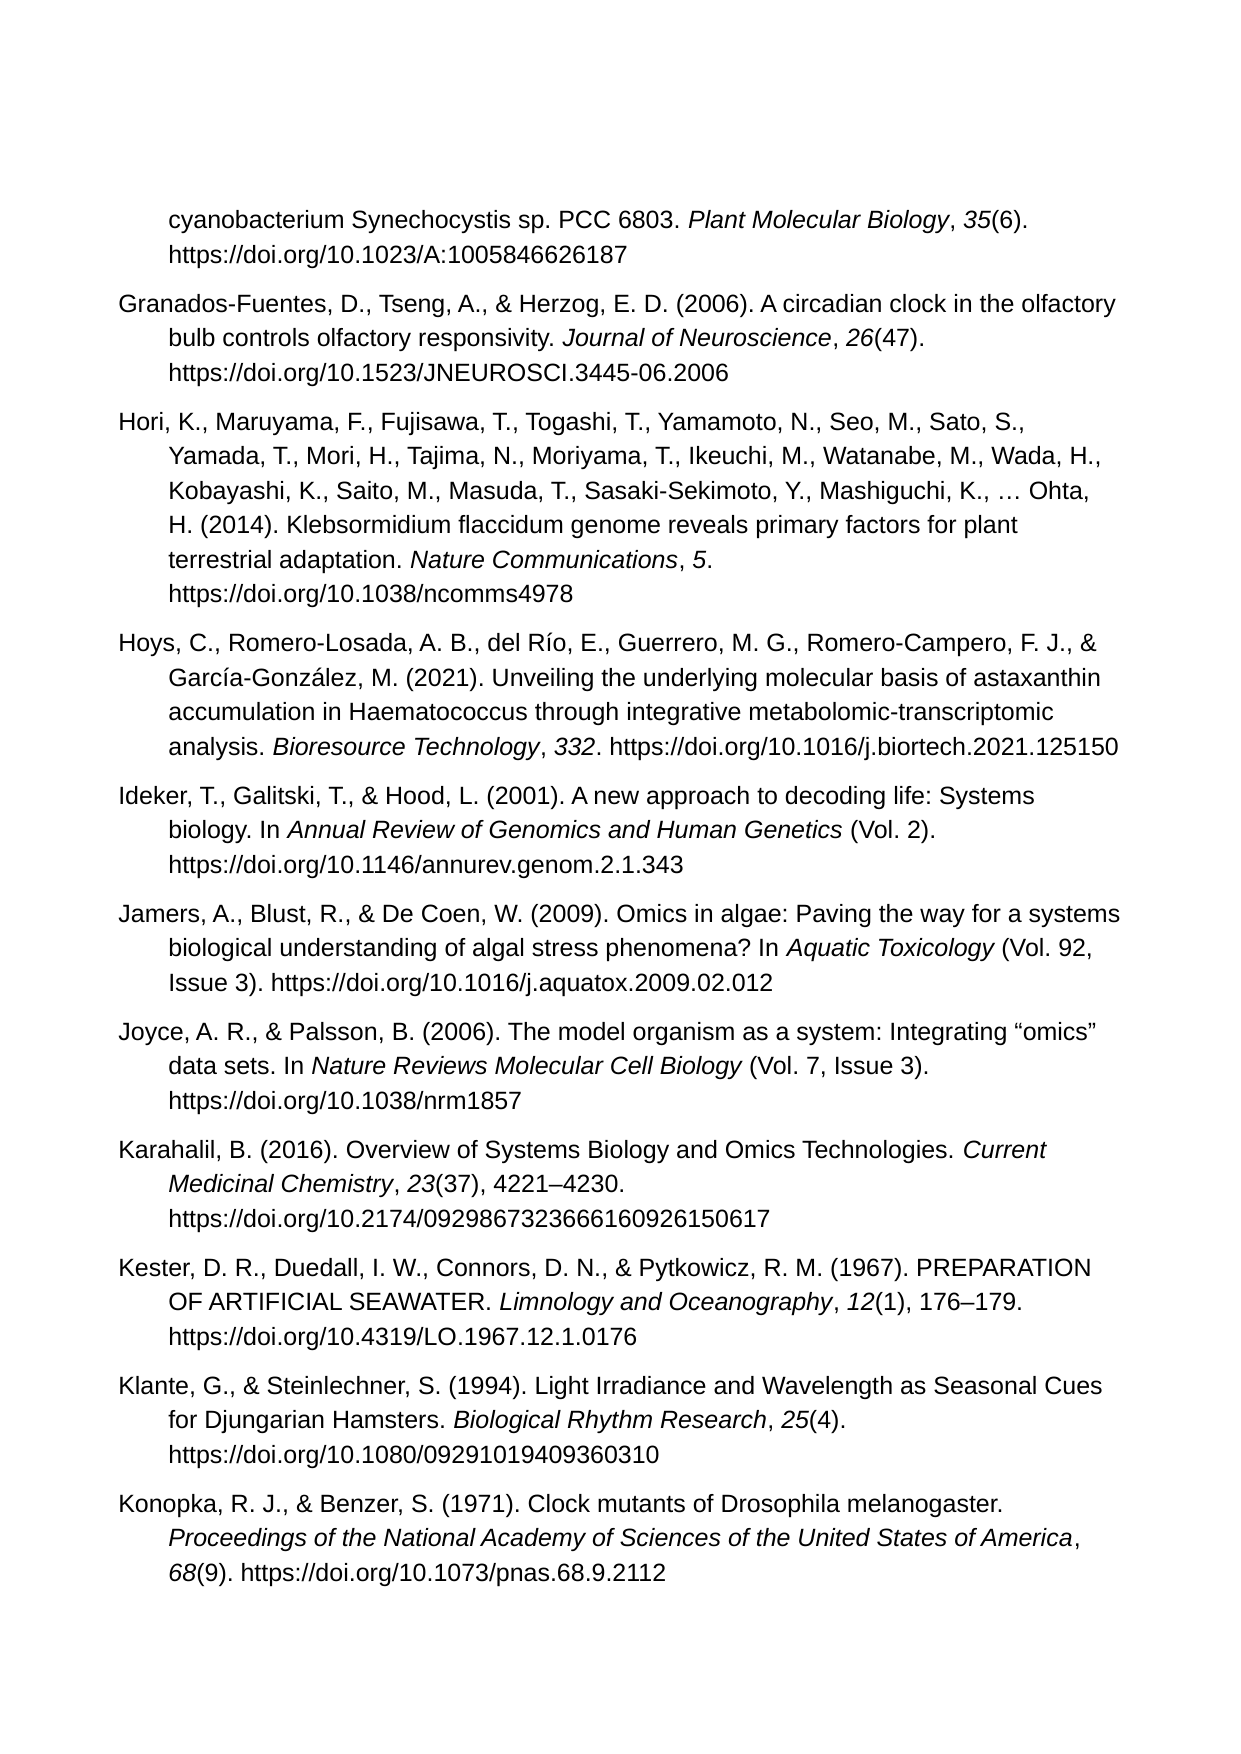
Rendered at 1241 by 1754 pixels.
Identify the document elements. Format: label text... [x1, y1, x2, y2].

text Konopka, R. J., & Benzer, S. (1971). Clock mutants of Drosophila melanogaster. Proceedings of the National Academy of Sciences of the United States of America, 68(9). https://doi.org/10.1073/pnas.68.9.2112 [118, 1489, 1122, 1586]
text Hoys, C., Romero-Losada, A. B., del Río, E., Guerrero, M. G., Romero-Campero, F. J., & García-González, M. (2021). Unveiling the underlying molecular basis of astaxanthin accumulation in Haematococcus through integrative metabolomic-transcriptomic analysis. Bioresource Technology, 332. https://doi.org/10.1016/j.biortech.2021.125150 [118, 628, 1122, 760]
text Karahalil, B. (2016). Overview of Systems Biology and Omics Technologies. Current Medicinal Chemistry, 23(37), 4221–4230. https://doi.org/10.2174/0929867323666160926150617 [118, 1135, 1122, 1232]
text Jamers, A., Blust, R., & De Coen, W. (2009). Omics in algae: Paving the way for a systems biological understanding of algal stress phenomena? In Aquatic Toxicology (Vol. 92, Issue 3). https://doi.org/10.1016/j.aquatox.2009.02.012 [118, 899, 1122, 996]
text cyanobacterium Synechocystis sp. PCC 6803. Plant Molecular Biology, 35(6). https://doi.org/10.1023/A:1005846626187 [118, 205, 1122, 268]
text Granados-Fuentes, D., Tseng, A., & Herzog, E. D. (2006). A circadian clock in the olfactory bulb controls olfactory responsivity. Journal of Neuroscience, 26(47). https://doi.org/10.1523/JNEUROSCI.3445-06.2006 [118, 289, 1122, 386]
text Klante, G., & Steinlechner, S. (1994). Light Irradiance and Wavelength as Seasonal Cues for Djungarian Hamsters. Biological Rhythm Research, 25(4). https://doi.org/10.1080/09291019409360310 [118, 1371, 1122, 1468]
text Kester, D. R., Duedall, I. W., Connors, D. N., & Pytkowicz, R. M. (1967). PREPARATION OF ARTIFICIAL SEAWATER. Limnology and Oceanography, 12(1), 176–179. https://doi.org/10.4319/LO.1967.12.1.0176 [118, 1253, 1122, 1350]
text Ideker, T., Galitski, T., & Hood, L. (2001). A new approach to decoding life: Systems biology. In Annual Review of Genomics and Human Genetics (Vol. 2). https://doi.org/10.1146/annurev.genom.2.1.343 [118, 781, 1122, 878]
text Joyce, A. R., & Palsson, B. (2006). The model organism as a system: Integrating “omics” data sets. In Nature Reviews Molecular Cell Biology (Vol. 7, Issue 3). https://doi.org/10.1038/nrm1857 [118, 1017, 1122, 1114]
text Hori, K., Maruyama, F., Fujisawa, T., Togashi, T., Yamamoto, N., Seo, M., Sato, S., Yamada, T., Mori, H., Tajima, N., Moriyama, T., Ikeuchi, M., Watanabe, M., Wada, H., Kobayashi, K., Saito, M., Masuda, T., Sasaki-Sekimoto, Y., Mashiguchi, K., … Ohta, H. (2014). Klebsormidium flaccidum genome reveals primary factors for plant terrestrial adaptation. Nature Communications, 5. https://doi.org/10.1038/ncomms4978 [118, 407, 1122, 608]
